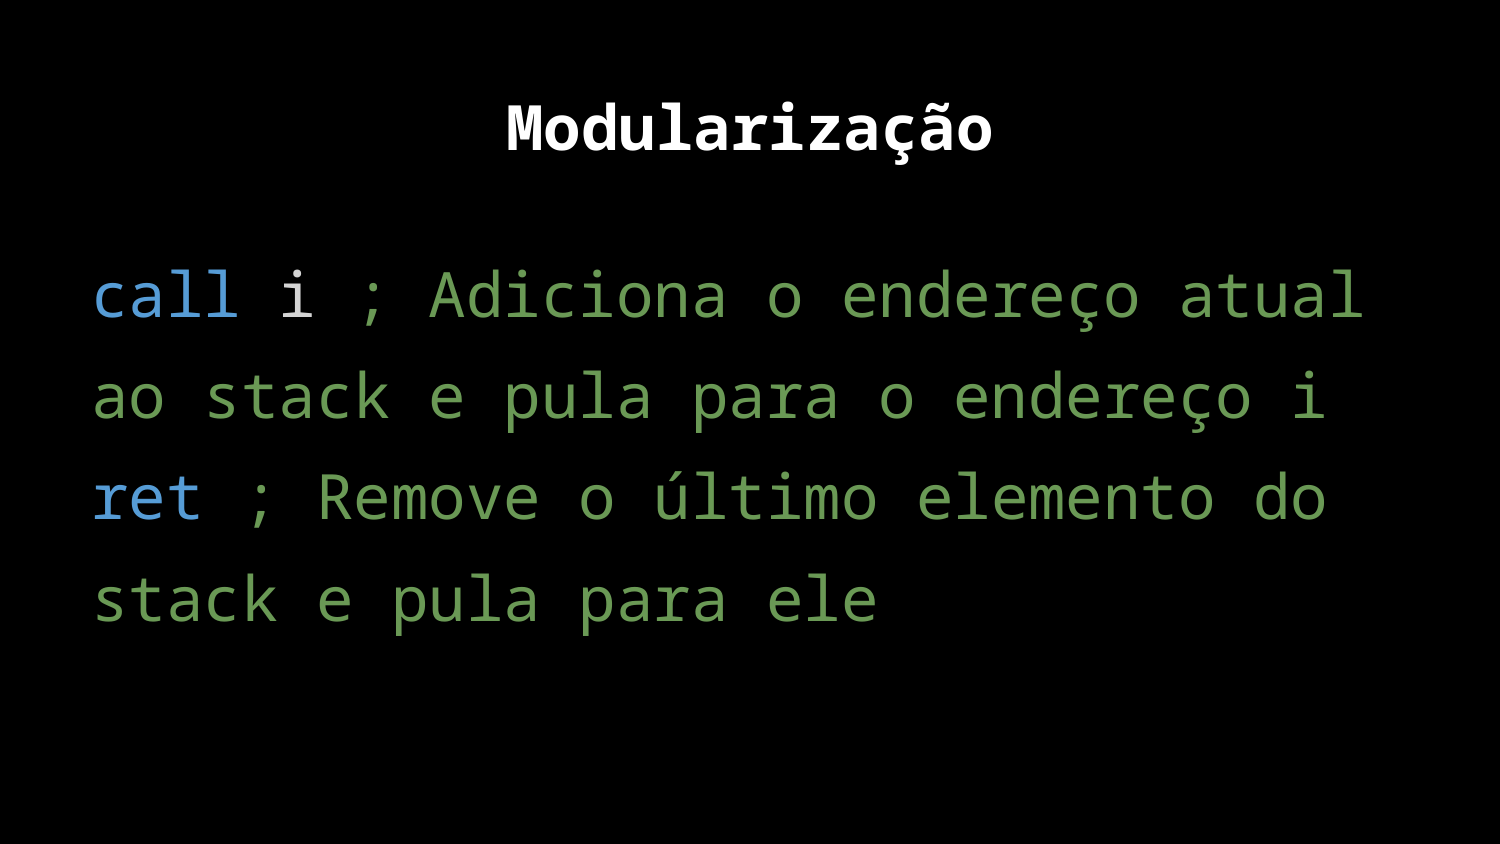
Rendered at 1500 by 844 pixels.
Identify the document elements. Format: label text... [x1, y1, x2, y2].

text_box call i ; Adiciona o endereço atual ao stack e pula para o endereço i ret ; Remove o último elemento do stack e pula para ele [76, 213, 1424, 630]
title Modularização [51, 72, 1449, 167]
